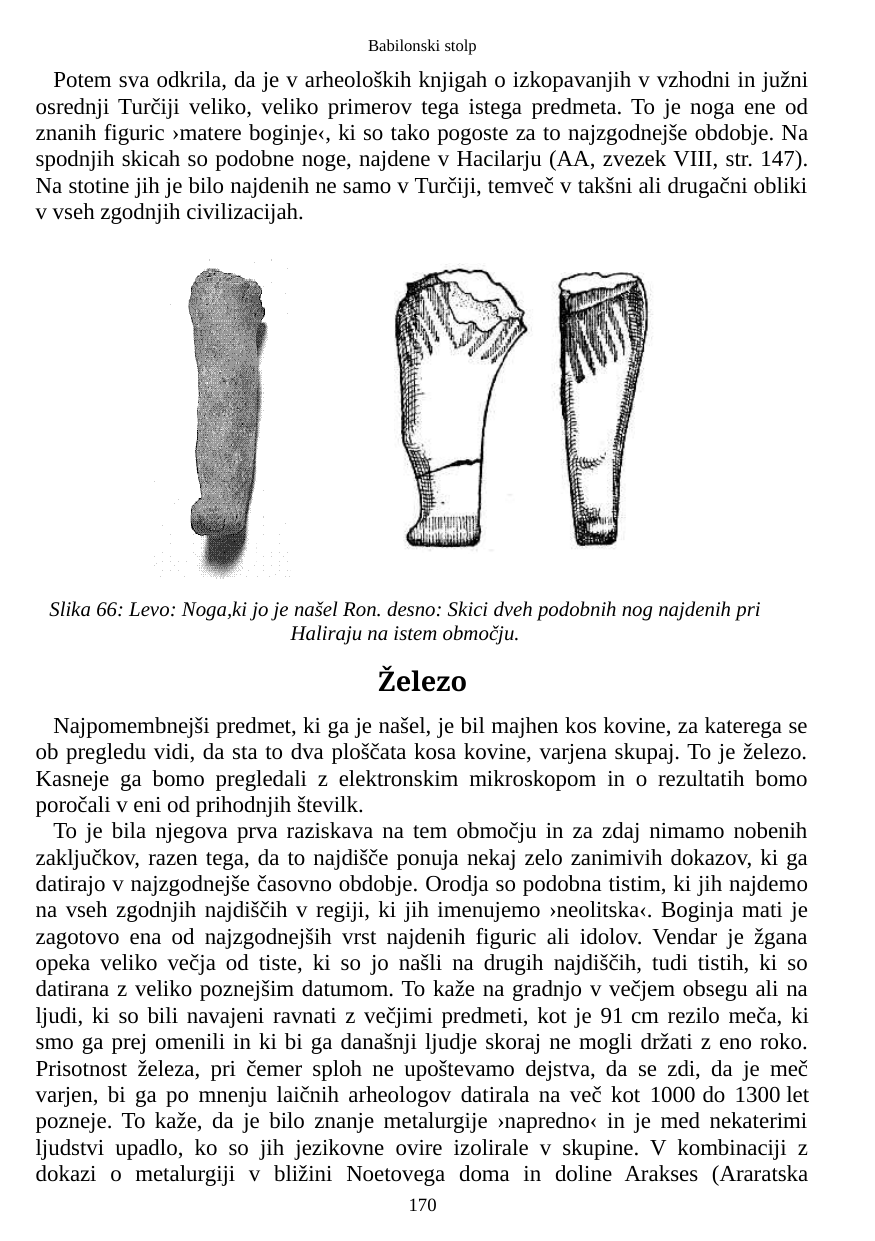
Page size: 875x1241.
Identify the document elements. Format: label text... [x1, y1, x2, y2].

picture [385, 263, 665, 554]
text Potem sva odkrila, da je v arheoloških knjigah o izkopavanjih v vzhodni in južni osrednji Turčiji veliko, veliko primerov tega istega predmeta. To je noga ene od znanih figuric ›matere boginje‹, ki so tako pogoste za to najzgodnejše obdobje. Na spodnjih skicah so podobne noge, najdene v Hacilarju (AA, zvezek VIII, str. 147). Na stotine jih je bilo najdenih ne samo v Turčiji, temveč v takšni ali drugačni obliki v vseh zgodnjih civilizacijah. [35, 66, 809, 224]
picture [154, 250, 291, 579]
text Slika 66: Levo: Noga,ki jo je našel Ron. desno: Skici dveh podobnih nog najdenih pri Haliraju na istem območju. [41, 579, 771, 645]
subtitle Železo [35, 239, 809, 699]
text To je bila njegova prva raziskava na tem območju in za zdaj nimamo nobenih zaključkov, razen tega, da to najdišče ponuja nekaj zelo zanimivih dokazov, ki ga datirajo v najzgodnejše časovno obdobje. Orodja so podobna tistim, ki jih najdemo na vseh zgodnjih najdiščih v regiji, ki jih imenujemo ›neolitska‹. Boginja mati je zagotovo ena od najzgodnejših vrst najdenih figuric ali idolov. Vendar je žgana opeka veliko večja od tiste, ki so jo našli na drugih najdiščih, tudi tistih, ki so datirana z veliko poznejšim datumom. To kaže na gradnjo v večjem obsegu ali na ljudi, ki so bili navajeni ravnati z večjimi predmeti, kot je 91 cm rezilo meča, ki smo ga prej omenili in ki bi ga današnji ljudje skoraj ne mogli držati z eno roko. Prisotnost železa, pri čemer sploh ne upoštevamo dejstva, da se zdi, da je meč varjen, bi ga po mnenju laičnih arheologov datirala na več kot 1000 do 1300 let pozneje. To kaže, da je bilo znanje metalurgije ›napredno‹ in je med nekaterimi ljudstvi upadlo, ko so jih jezikovne ovire izolirale v skupine. V kombinaciji z dokazi o metalurgiji v bližini Noetovega doma in doline Arakses (Araratska [35, 817, 809, 1186]
text Najpomembnejši predmet, ki ga je našel, je bil majhen kos kovine, za katerega se ob pregledu vidi, da sta to dva ploščata kosa kovine, varjena skupaj. To je železo. Kasneje ga bomo pregledali z elektronskim mikroskopom in o rezultatih bomo poročali v eni od prihodnjih številk. [35, 712, 809, 817]
